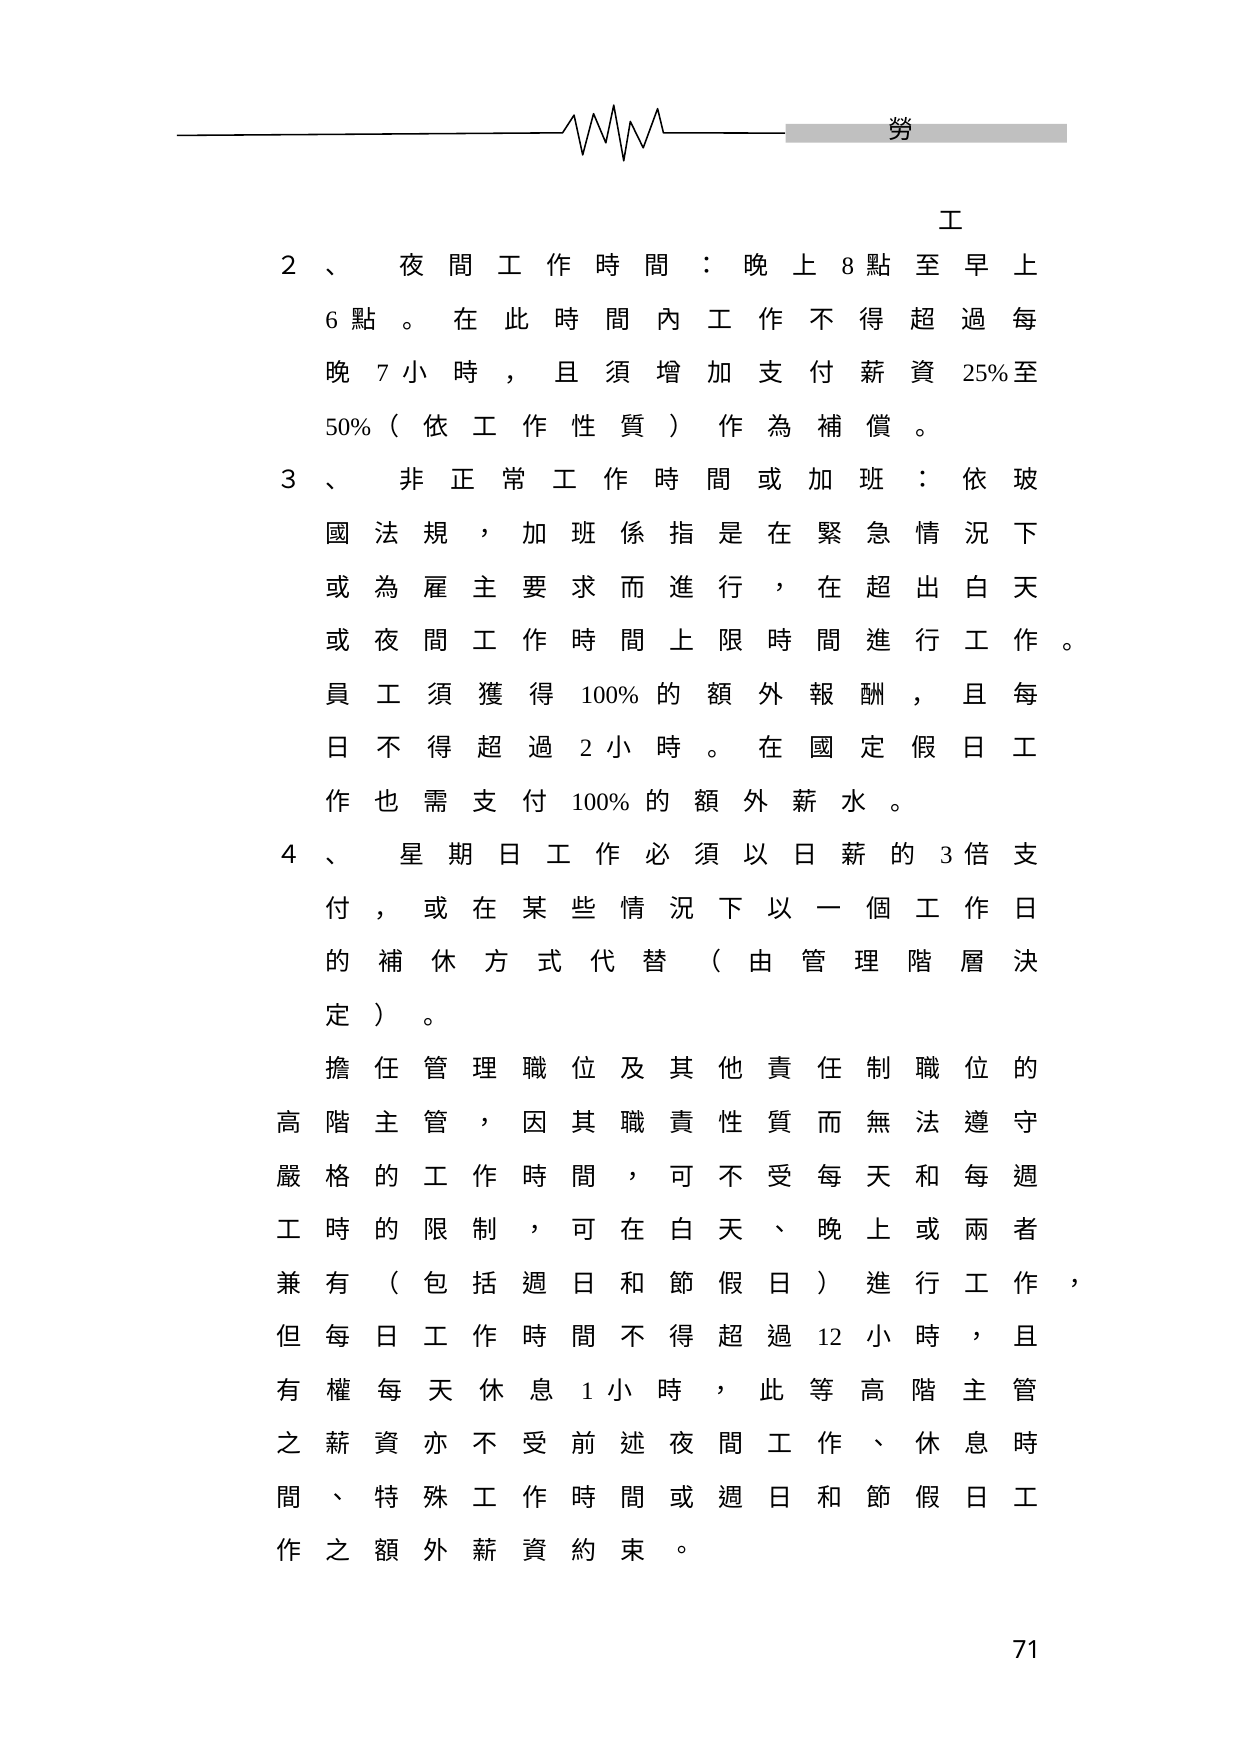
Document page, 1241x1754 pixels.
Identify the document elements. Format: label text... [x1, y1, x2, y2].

text ４、 星期日工作必須以日薪的3倍支付，或在某些情況下以一個工作日的補休方式代替（由管理階層決定）。 [276, 826, 1063, 1040]
text ２、 夜間工作時間：晚上8點至早上6點。在此時間內工作不得超過每晚7小時，且須增加支付薪資25%至50%（依工作性質）作為補償。 [276, 237, 1063, 451]
text ３、 非正常工作時間或加班：依玻國法規，加班係指是在緊急情況下或為雇主要求而進行，在超出白天或夜間工作時間上限時間進行工作。員工須獲得100%的額外報酬，且每日不得超過2小時。在國定假日工作也需支付100%的額外薪水。 [276, 451, 1063, 826]
text 擔任管理職位及其他責任制職位的高階主管，因其職責性質而無法遵守嚴格的工作時間，可不受每天和每週工時的限制，可在白天、晚上或兩者兼有（包括週日和節假日）進行工作，但每日工作時間不得超過12小時，且有權每天休息1小時，此等高階主管之薪資亦不受前述夜間工作、休息時間、特殊工作時間或週日和節假日工作之額外薪資約束。 [276, 1040, 1063, 1576]
